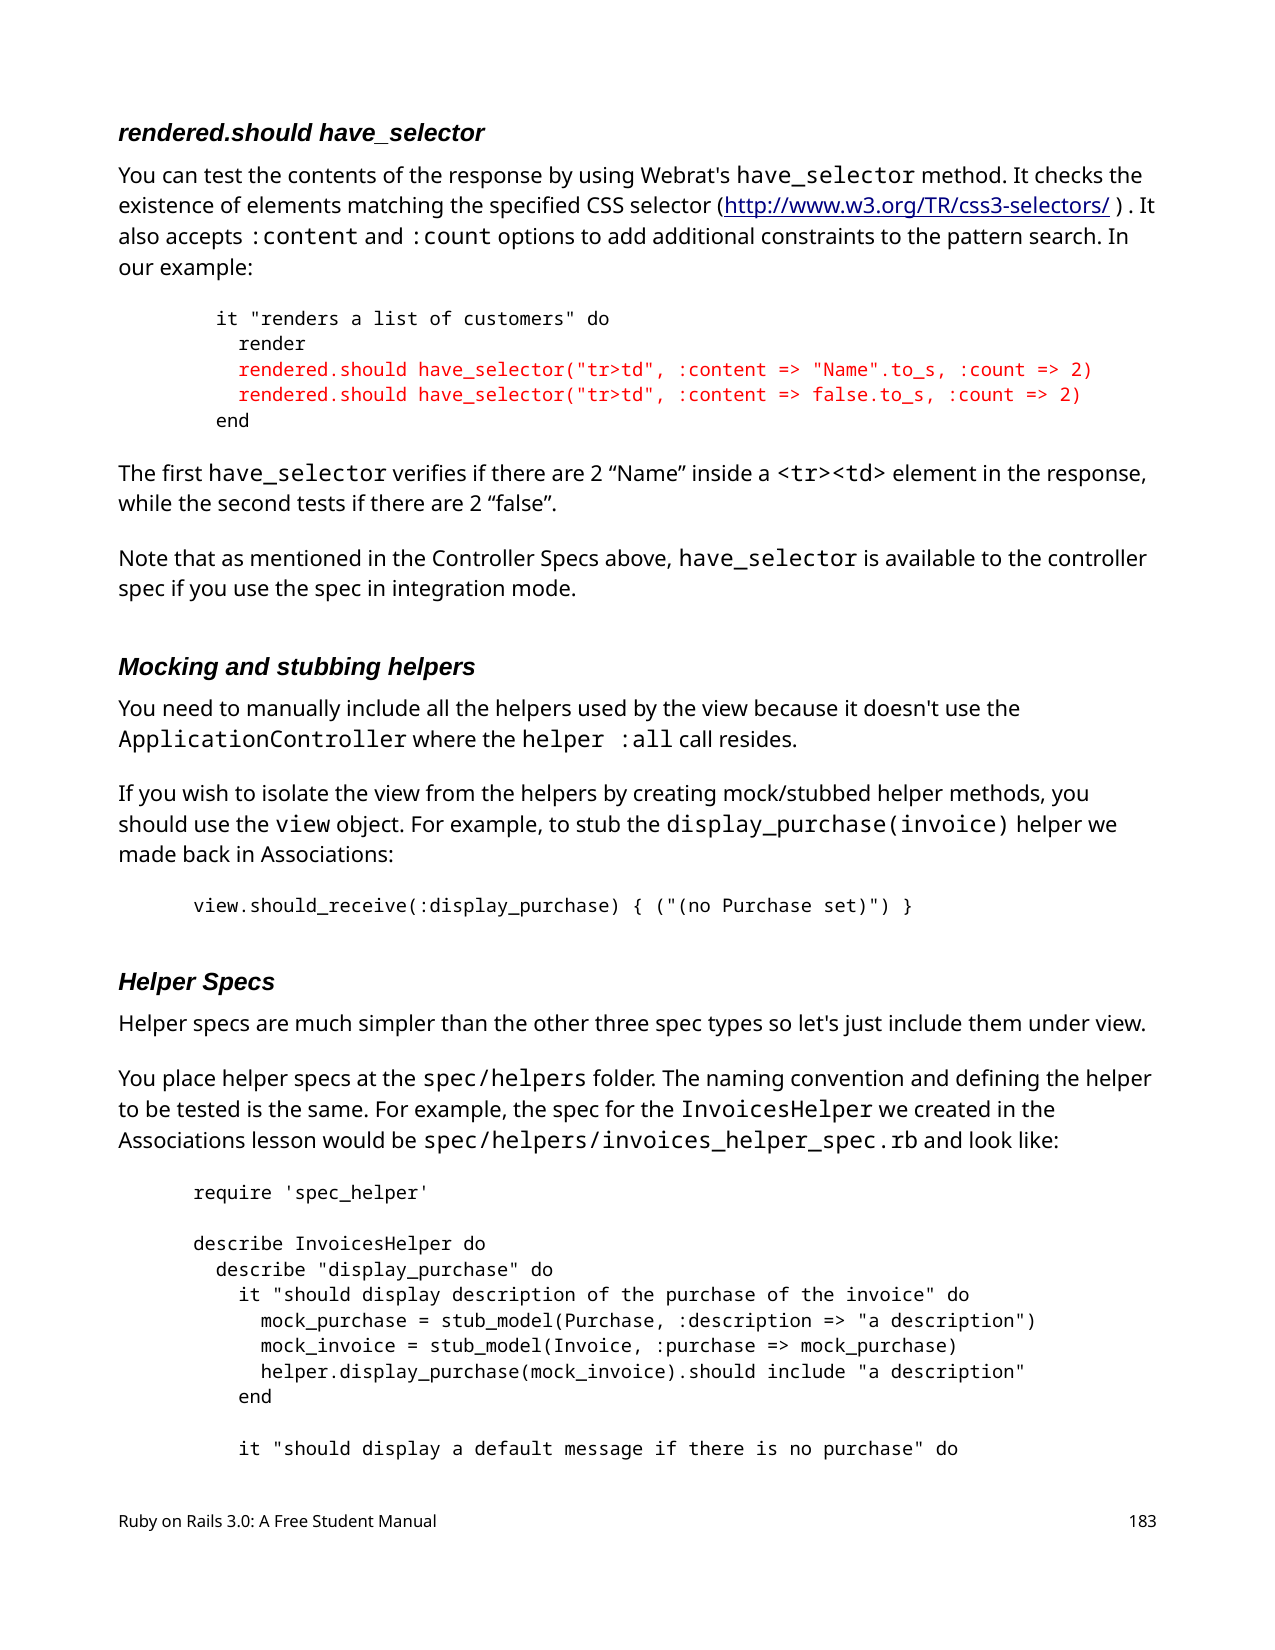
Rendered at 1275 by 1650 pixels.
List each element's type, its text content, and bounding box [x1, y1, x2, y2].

subtitle Mocking and stubbing helpers [118, 652, 1157, 680]
text The first have_selector verifies if there are 2 “Name” inside a <tr><td> element in the response, while the second tests if there are 2 “false”. [118, 457, 1157, 518]
text You need to manually include all the helpers used by the view because it doesn't use the ApplicationController where the helper :all call resides. [118, 693, 1157, 754]
text view.should_receive(:display_purchase) { ("(no Purchase set)") } [193, 893, 1157, 918]
text Note that as mentioned in the Controller Specs above, have_selector is available to the controller spec if you use the spec in integration mode. [118, 542, 1157, 603]
text If you wish to isolate the view from the helpers by creating mock/stubbed helper methods, you should use the view object. For example, to stub the display_purchase(invoice) helper we made back in Associations: [118, 778, 1157, 869]
text You place helper specs at the spec/helpers folder. The naming convention and defining the helper to be tested is the same. For example, the spec for the InvoicesHelper we created in the Associations lesson would be spec/helpers/invoices_helper_spec.rb and look like: [118, 1062, 1157, 1156]
text it "renders a list of customers" do render rendered.should have_selector("tr>td", :content => "Name".to_s, :count => 2) rendered.should have_selector("tr>td", :content => false.to_s, :count => 2) end [193, 305, 1157, 433]
subtitle Helper Specs [118, 967, 1157, 996]
text require 'spec_helper' describe InvoicesHelper do describe "display_purchase" do it "should display description of the purchase of the invoice" do mock_purchase = stub_model(Purchase, :description => "a description") mock_invoice = stub_model(Invoice, :purchase => mock_purchase) helper.display_purchase(mock_invoice).should include "a description" end it "should display a default message if there is no purchase" do [193, 1179, 1157, 1460]
text Helper specs are much simpler than the other three spec types so let's just include them under view. [118, 1008, 1157, 1038]
subtitle rendered.should have_selector [118, 118, 1157, 147]
text You can test the contents of the response by using Webrat's have_selector method. It checks the existence of elements matching the specified CSS selector (http://www.w3.org/TR/css3-selectors/ ) . It also accepts :content and :count options to add additional constraints to the pattern search. In our example: [118, 159, 1157, 281]
